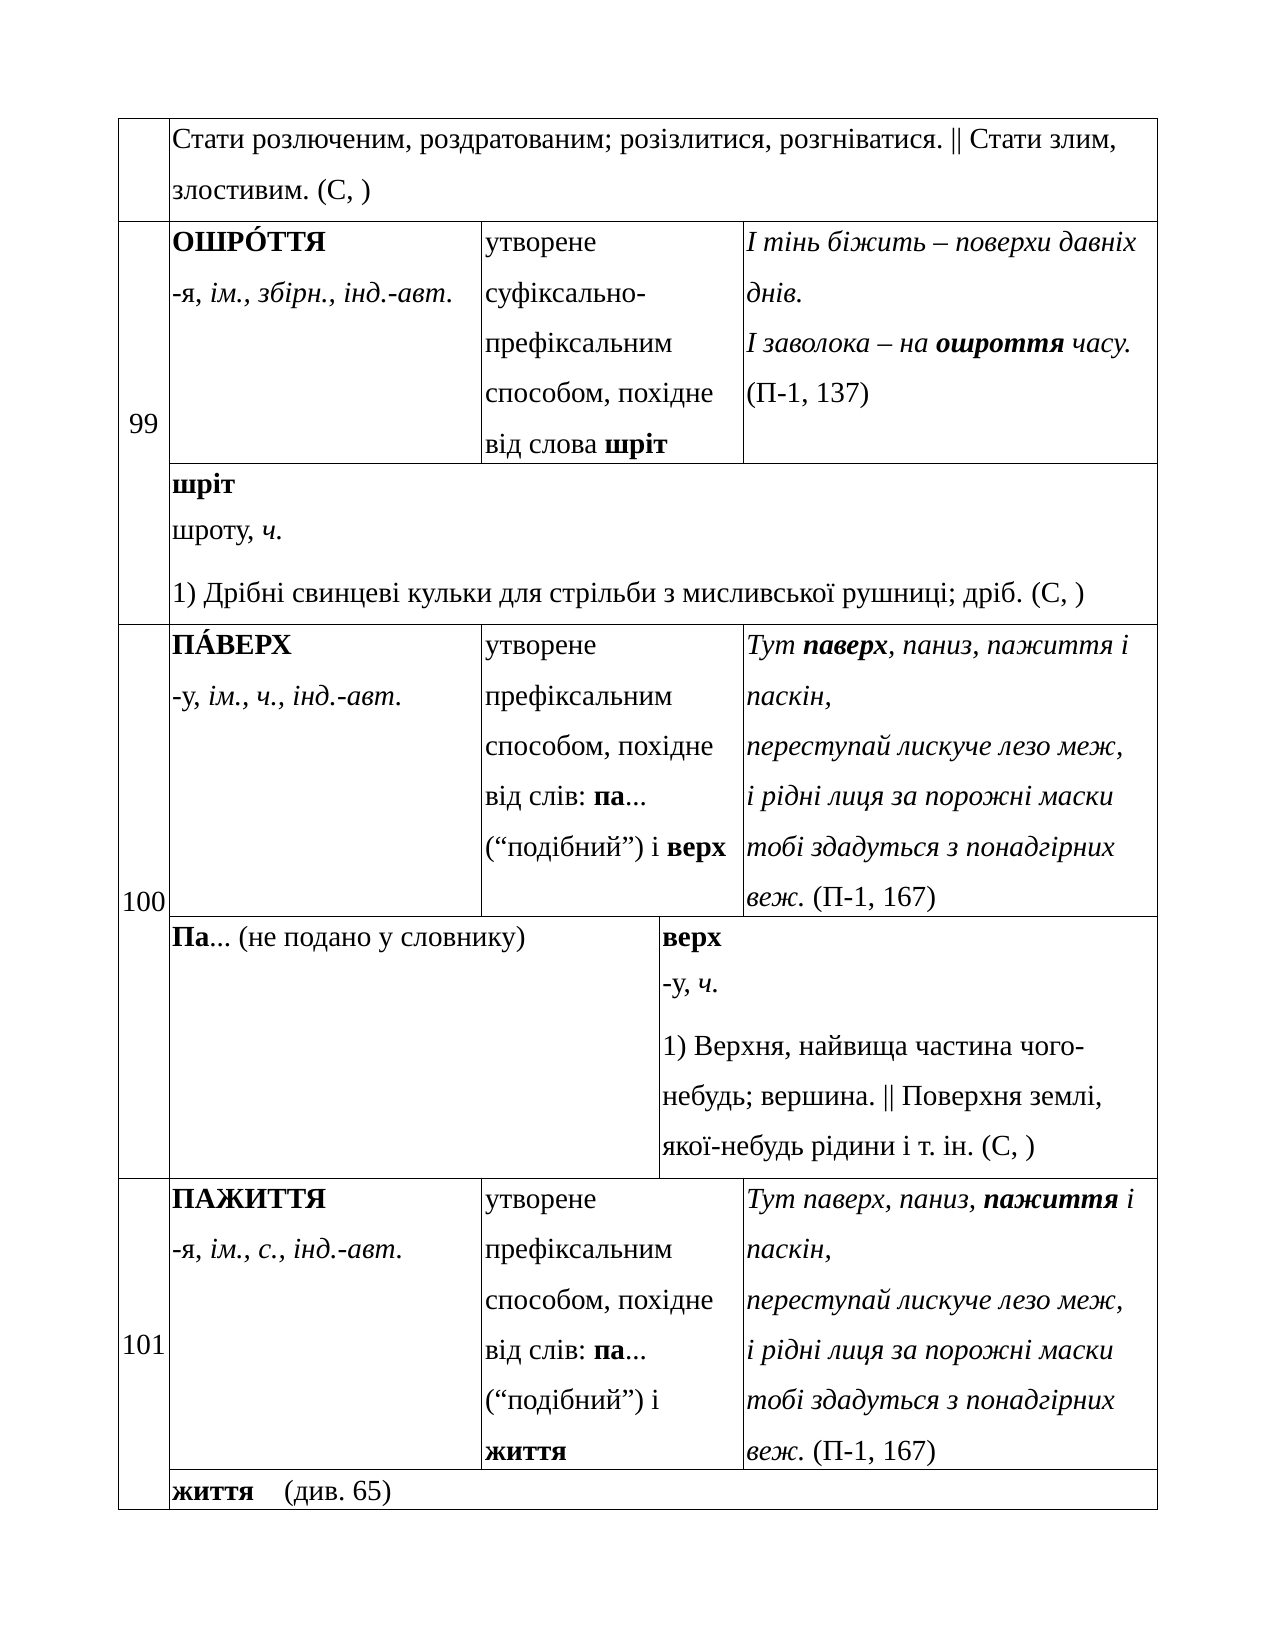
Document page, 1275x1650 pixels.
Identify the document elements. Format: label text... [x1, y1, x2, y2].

table_cell Тут паверх, паниз, пажиття і паскін, переступай лискуче лезо меж, і рідні лиця за порожні маски тобі здадуться з понадгірних веж. (П‑1, 167) [744, 625, 1157, 916]
table_cell І тінь біжить – поверхи давніх днів. І заволока – на ошроття часу. (П‑1, 137) [744, 222, 1157, 462]
table_cell [119, 119, 169, 221]
table_cell утворене префіксальним способом, похідне від слів: па... (“подібний”) і життя [482, 1179, 743, 1469]
table_cell 100 [119, 625, 169, 1178]
table_cell Тут паверх, паниз, пажиття і паскін, переступай лискуче лезо меж, і рідні лиця за порожні маски тобі здадуться з понадгірних веж. (П‑1, 167) [744, 1179, 1157, 1469]
table_cell шріт шроту, ч. 1) Дрібні свинцеві кульки для стрільби з мисливської рушниці; дріб. (С, ) [170, 464, 1157, 624]
table_cell утворене префіксальним способом, похідне від слів: па... (“подібний”) і верх [482, 625, 743, 916]
table_cell 99 [119, 222, 169, 624]
table_cell Стати розлюченим, роздратованим; розізлитися, розгніватися. || Стати злим, злостивим. (С, ) [170, 119, 1157, 221]
table_cell Ошрóття -я, ім., збірн., інд.-авт. [170, 222, 481, 462]
table_cell утворене суфіксально-префіксальним способом, похідне від слова шріт [482, 222, 743, 462]
table_cell життя (див. 65) [170, 1470, 1157, 1509]
table_cell Пажиття -я, ім., с., інд.-авт. [170, 1179, 481, 1469]
table_cell Па... (не подано у словнику) [170, 917, 659, 1178]
table_cell Пáверх -у, ім., ч., інд.-авт. [170, 625, 481, 916]
table_cell 101 [119, 1179, 169, 1509]
table_cell верх -у, ч. 1) Верхня, найвища частина чого-небудь; вершина. || Поверхня землі, якої-небудь рідини і т. ін. (С, ) [660, 917, 1157, 1178]
